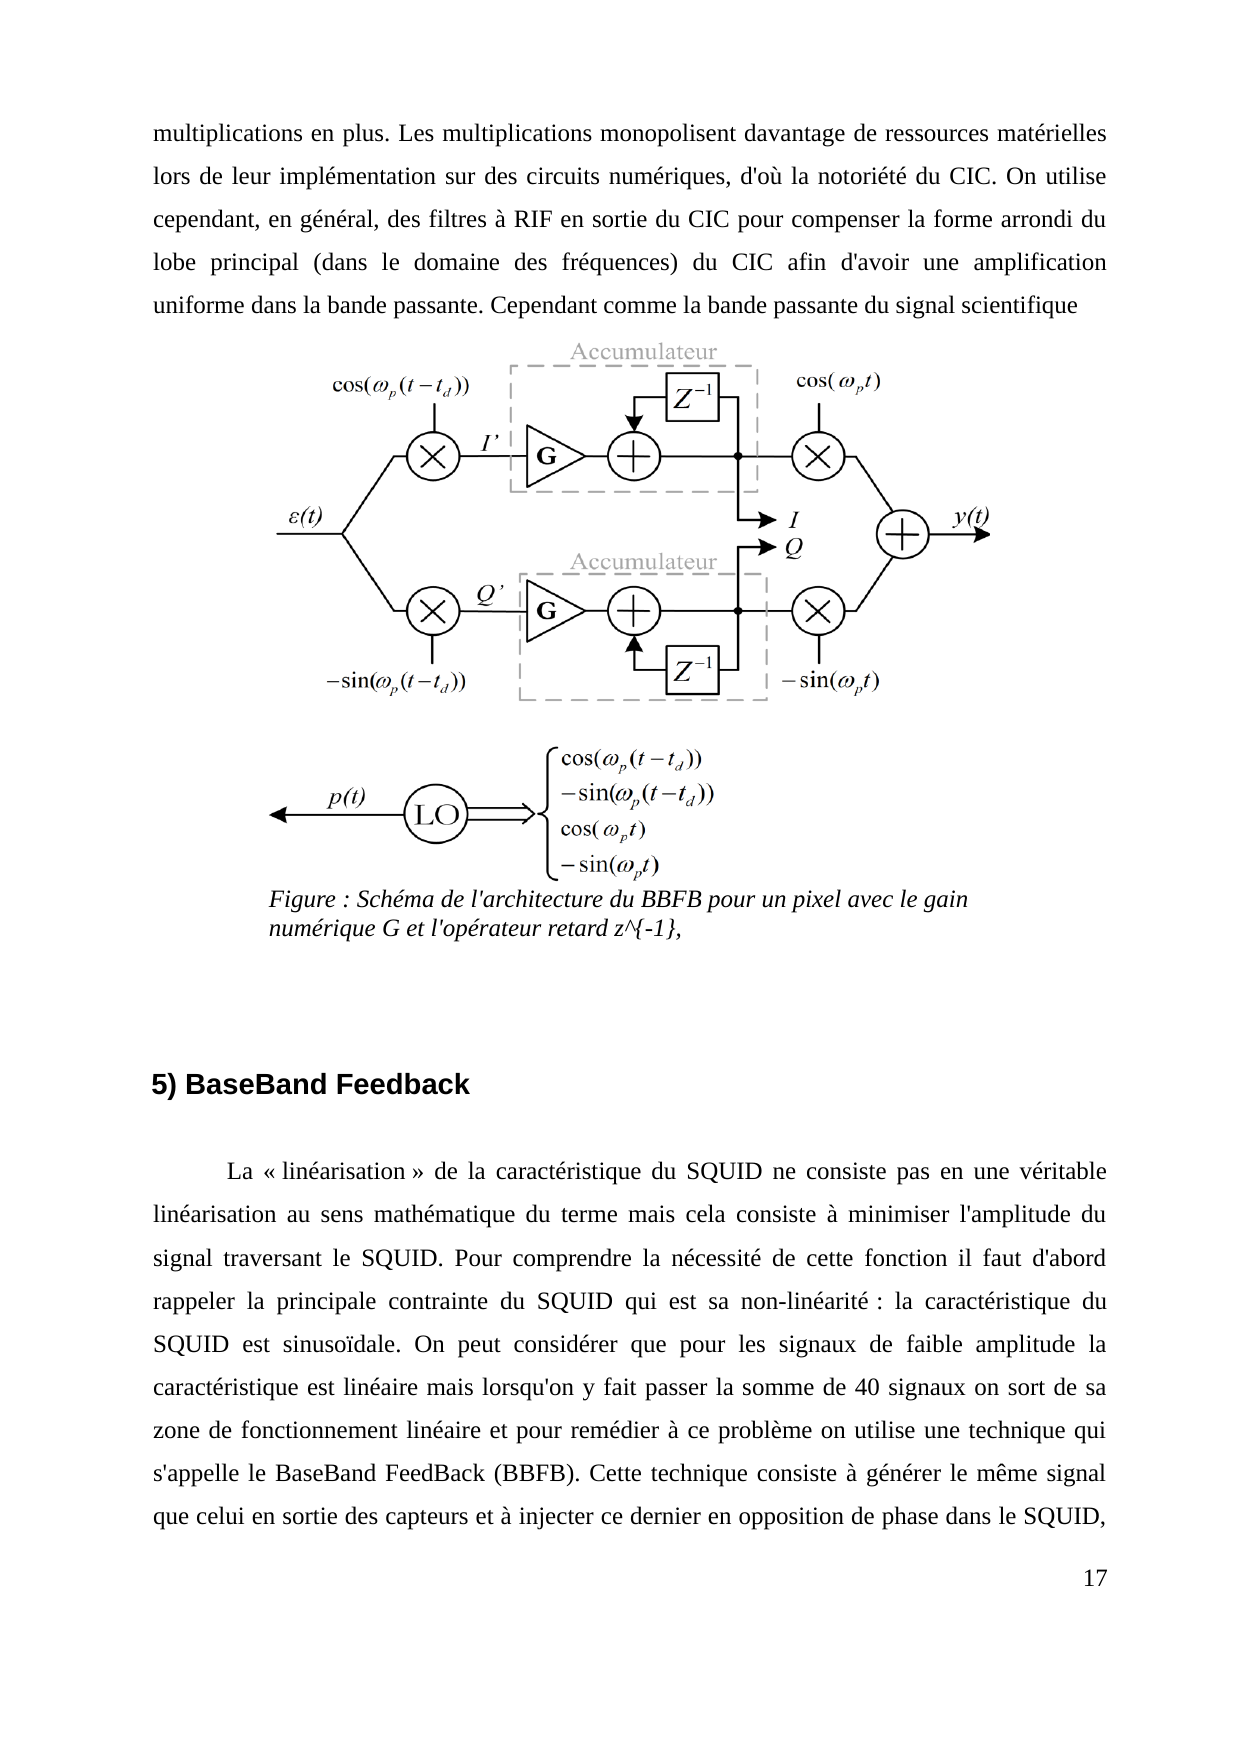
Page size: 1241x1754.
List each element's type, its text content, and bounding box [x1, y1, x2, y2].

text La « linéarisation » de la caractéristique du SQUID ne consiste pas en une véritable linéarisation au sens mathématique du terme mais cela consiste à minimiser l'amplitude du signal traversant le SQUID. Pour comprendre la nécessité de cette fonction il faut d'abord rappeler la principale contrainte du SQUID qui est sa non-linéarité : la caractéristique du SQUID est sinusoïdale. On peut considérer que pour les signaux de faible amplitude la caractéristique est linéaire mais lorsqu'on y fait passer la somme de 40 signaux on sort de sa zone de fonctionnement linéaire et pour remédier à ce problème on utilise une technique qui s'appelle le BaseBand FeedBack (BBFB). Cette technique consiste à générer le même signal que celui en sortie des capteurs et à injecter ce dernier en opposition de phase dans le SQUID, [153, 1156, 1108, 1530]
text Figure : Schéma de l'architecture du BBFB pour un pixel avec le gain numérique G et l'opérateur retard z^{-1}, [269, 885, 990, 942]
subtitle 5) BaseBand Feedback [151, 1067, 1108, 1101]
text multiplications en plus. Les multiplications monopolisent davantage de ressources matérielles lors de leur implémentation sur des circuits numériques, d'où la notoriété du CIC. On utilise cependant, en général, des filtres à RIF en sortie du CIC pour compenser la forme arrondi du lobe principal (dans le domaine des fréquences) du CIC afin d'avoir une amplification uniforme dans la bande passante. Cependant comme la bande passante du signal scientifique [153, 118, 1108, 319]
